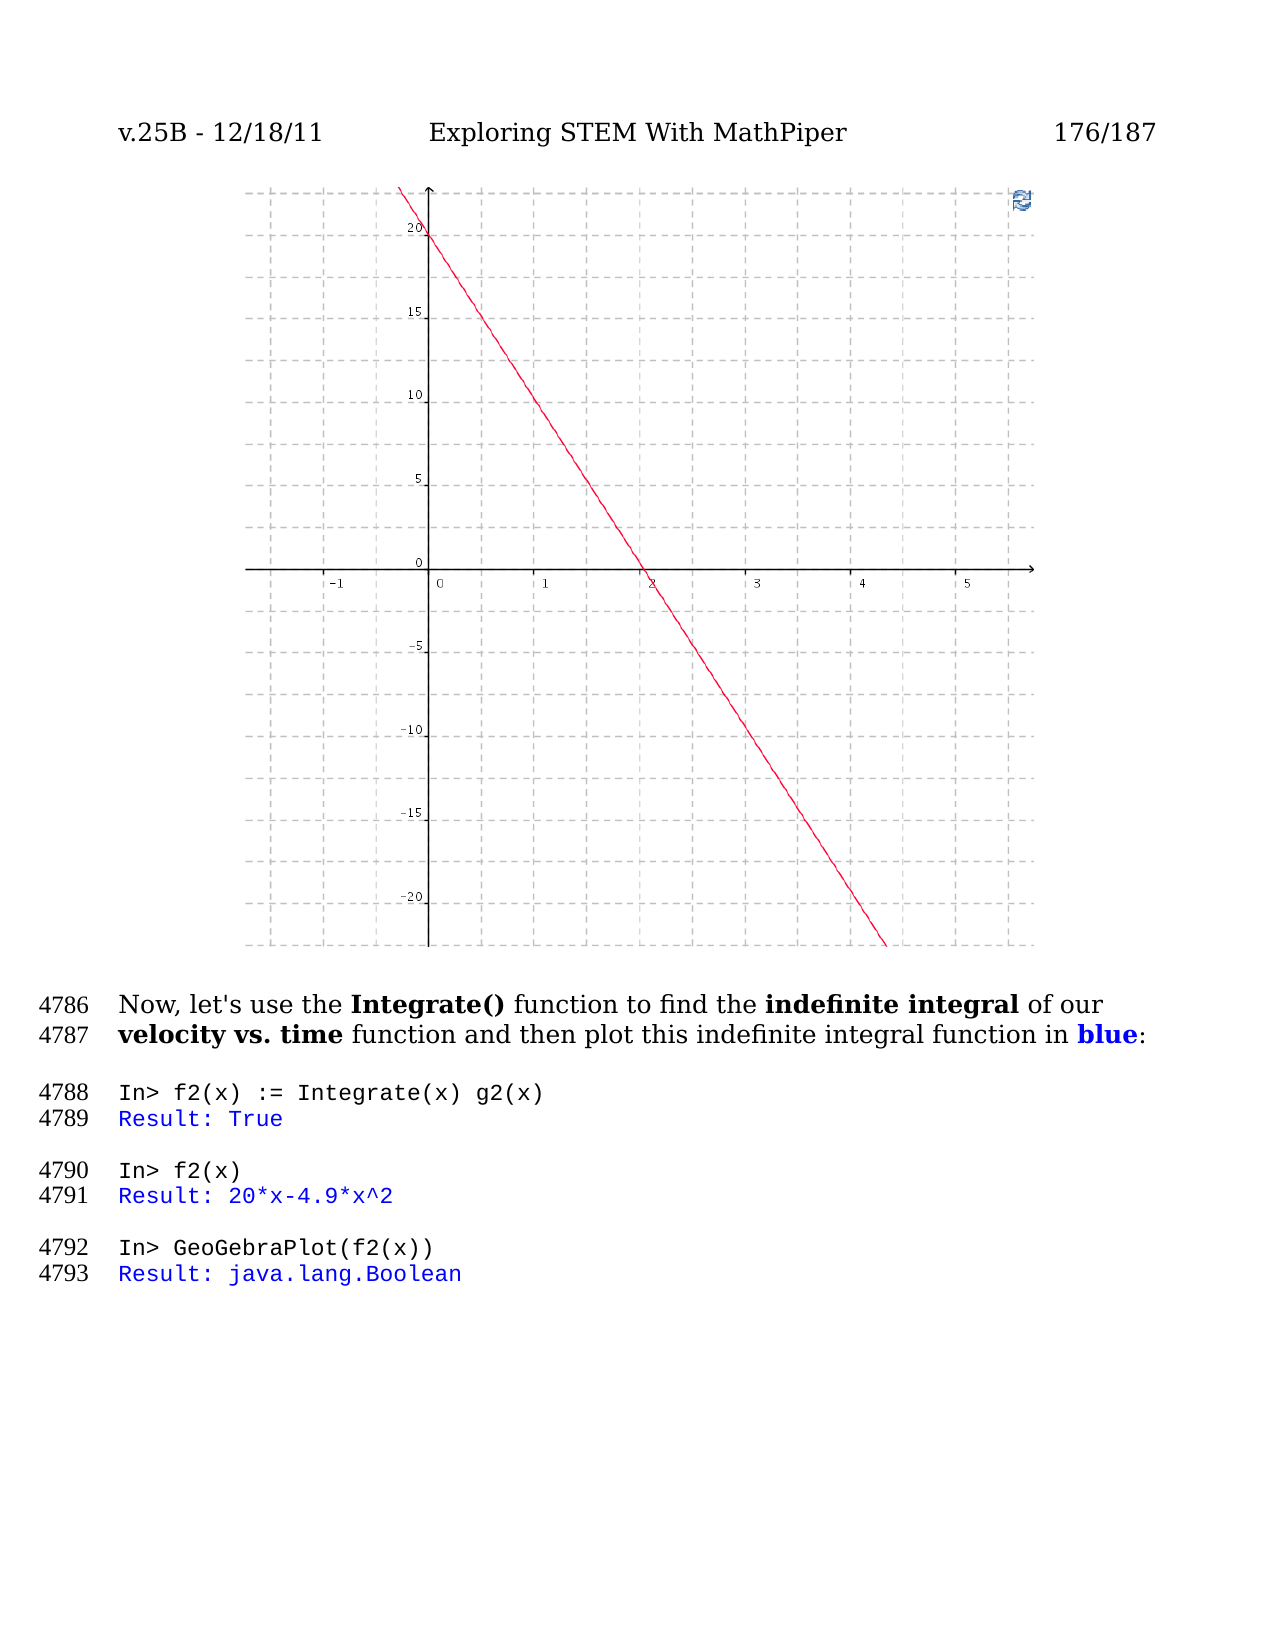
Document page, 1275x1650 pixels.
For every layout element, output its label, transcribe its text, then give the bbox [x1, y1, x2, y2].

text Now, let's use the Integrate() function to find the indefinite integral of our velocity vs. time function and then plot this indefinite integral function in blue: [118, 990, 1157, 1049]
text Result: True [118, 1107, 1157, 1133]
text In> f2(x) := Integrate(x) g2(x) [118, 1081, 1157, 1107]
picture [245, 187, 1034, 947]
text In> GeoGebraPlot(f2(x)) [118, 1237, 1157, 1263]
text In> f2(x) [118, 1159, 1157, 1185]
text Result: 20*x-4.9*x^2 [118, 1185, 1157, 1211]
text Result: java.lang.Boolean [118, 1263, 1157, 1289]
